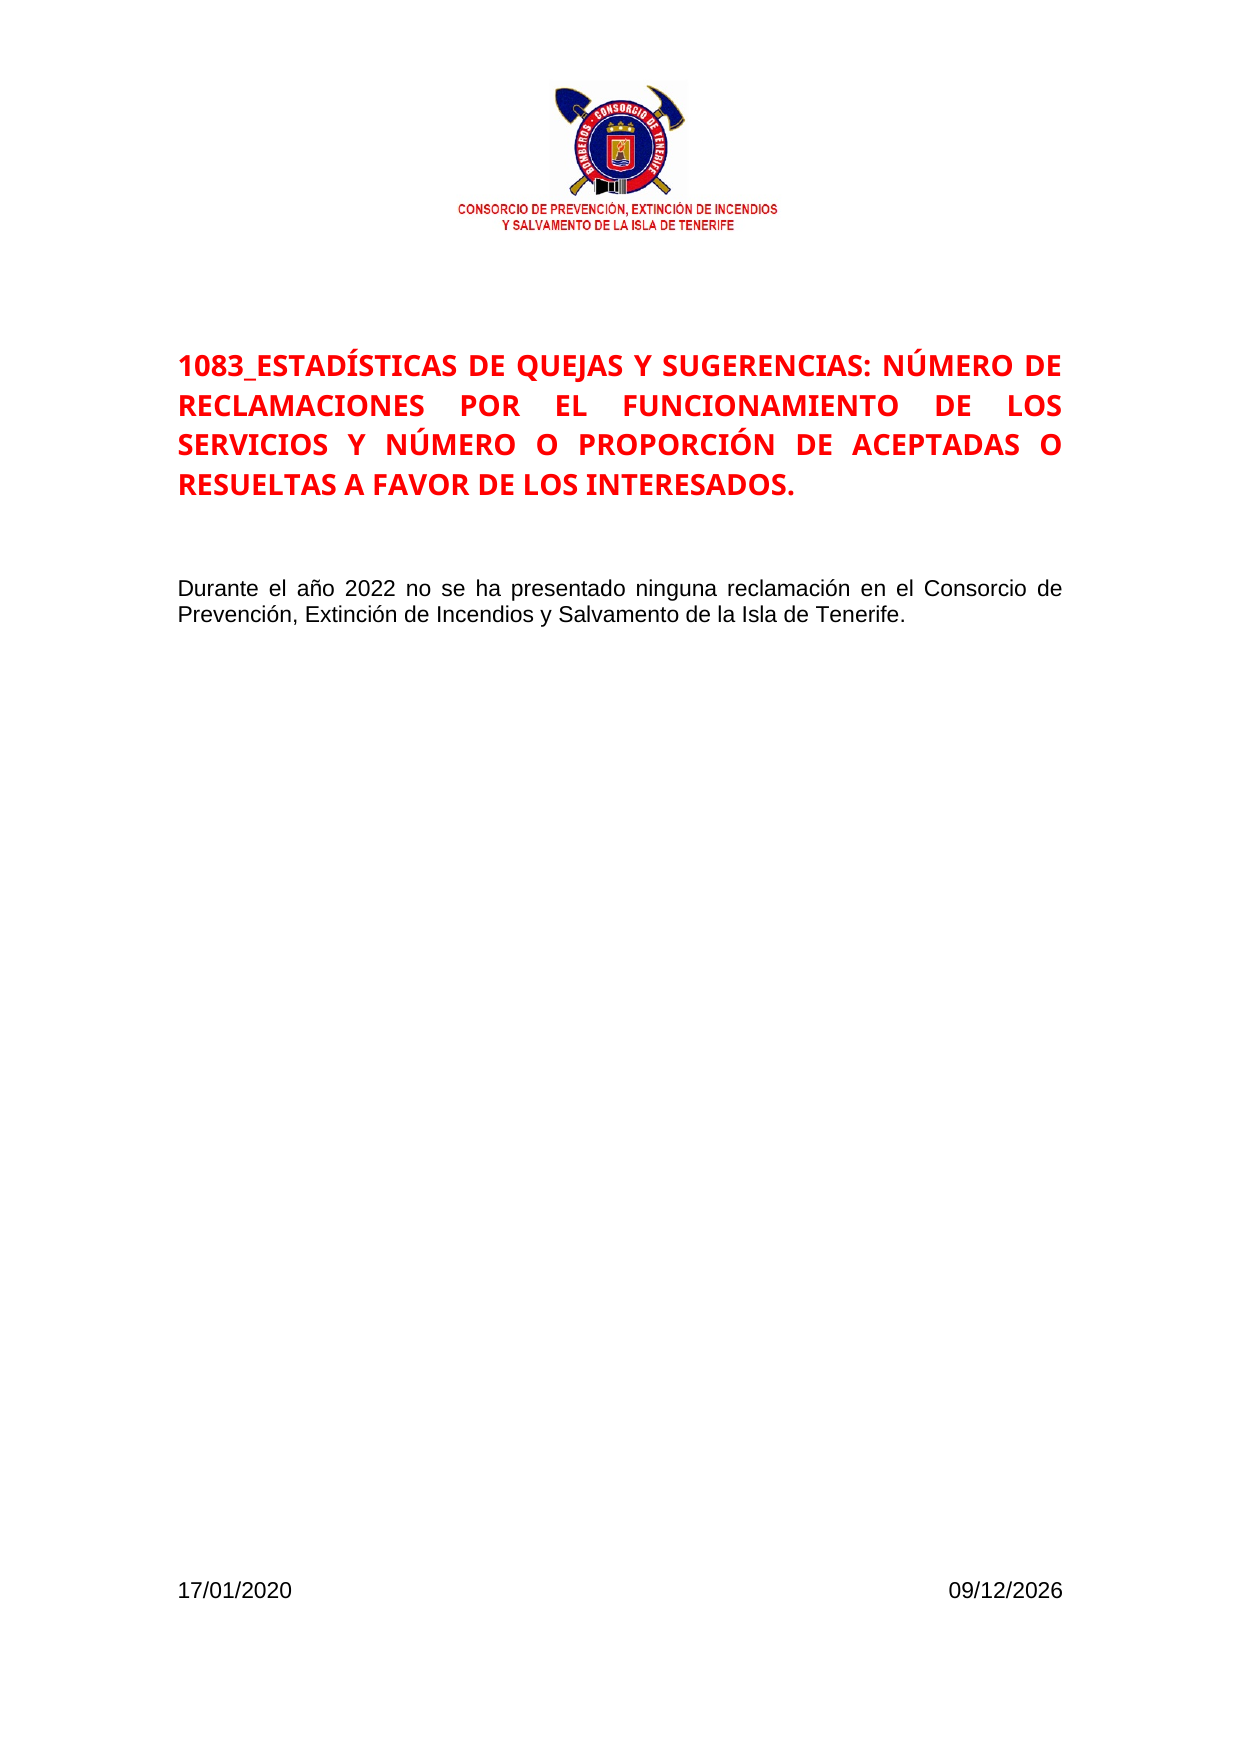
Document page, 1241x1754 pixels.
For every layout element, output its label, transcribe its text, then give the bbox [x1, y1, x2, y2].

subtitle Durante el año 2022 no se ha presentado ninguna reclamación en el Consorcio de Prevención, Extinción de Incendios y Salvamento de la Isla de Tenerife. [177, 575, 1063, 628]
subtitle 1083_ESTADÍSTICAS DE QUEJAS Y SUGERENCIAS: NÚMERO DE RECLAMACIONES POR EL FUNCIONAMIENTO DE LOS SERVICIOS Y NÚMERO O PROPORCIÓN DE ACEPTADAS O RESUELTAS A FAVOR DE LOS INTERESADOS. [177, 345, 1063, 504]
